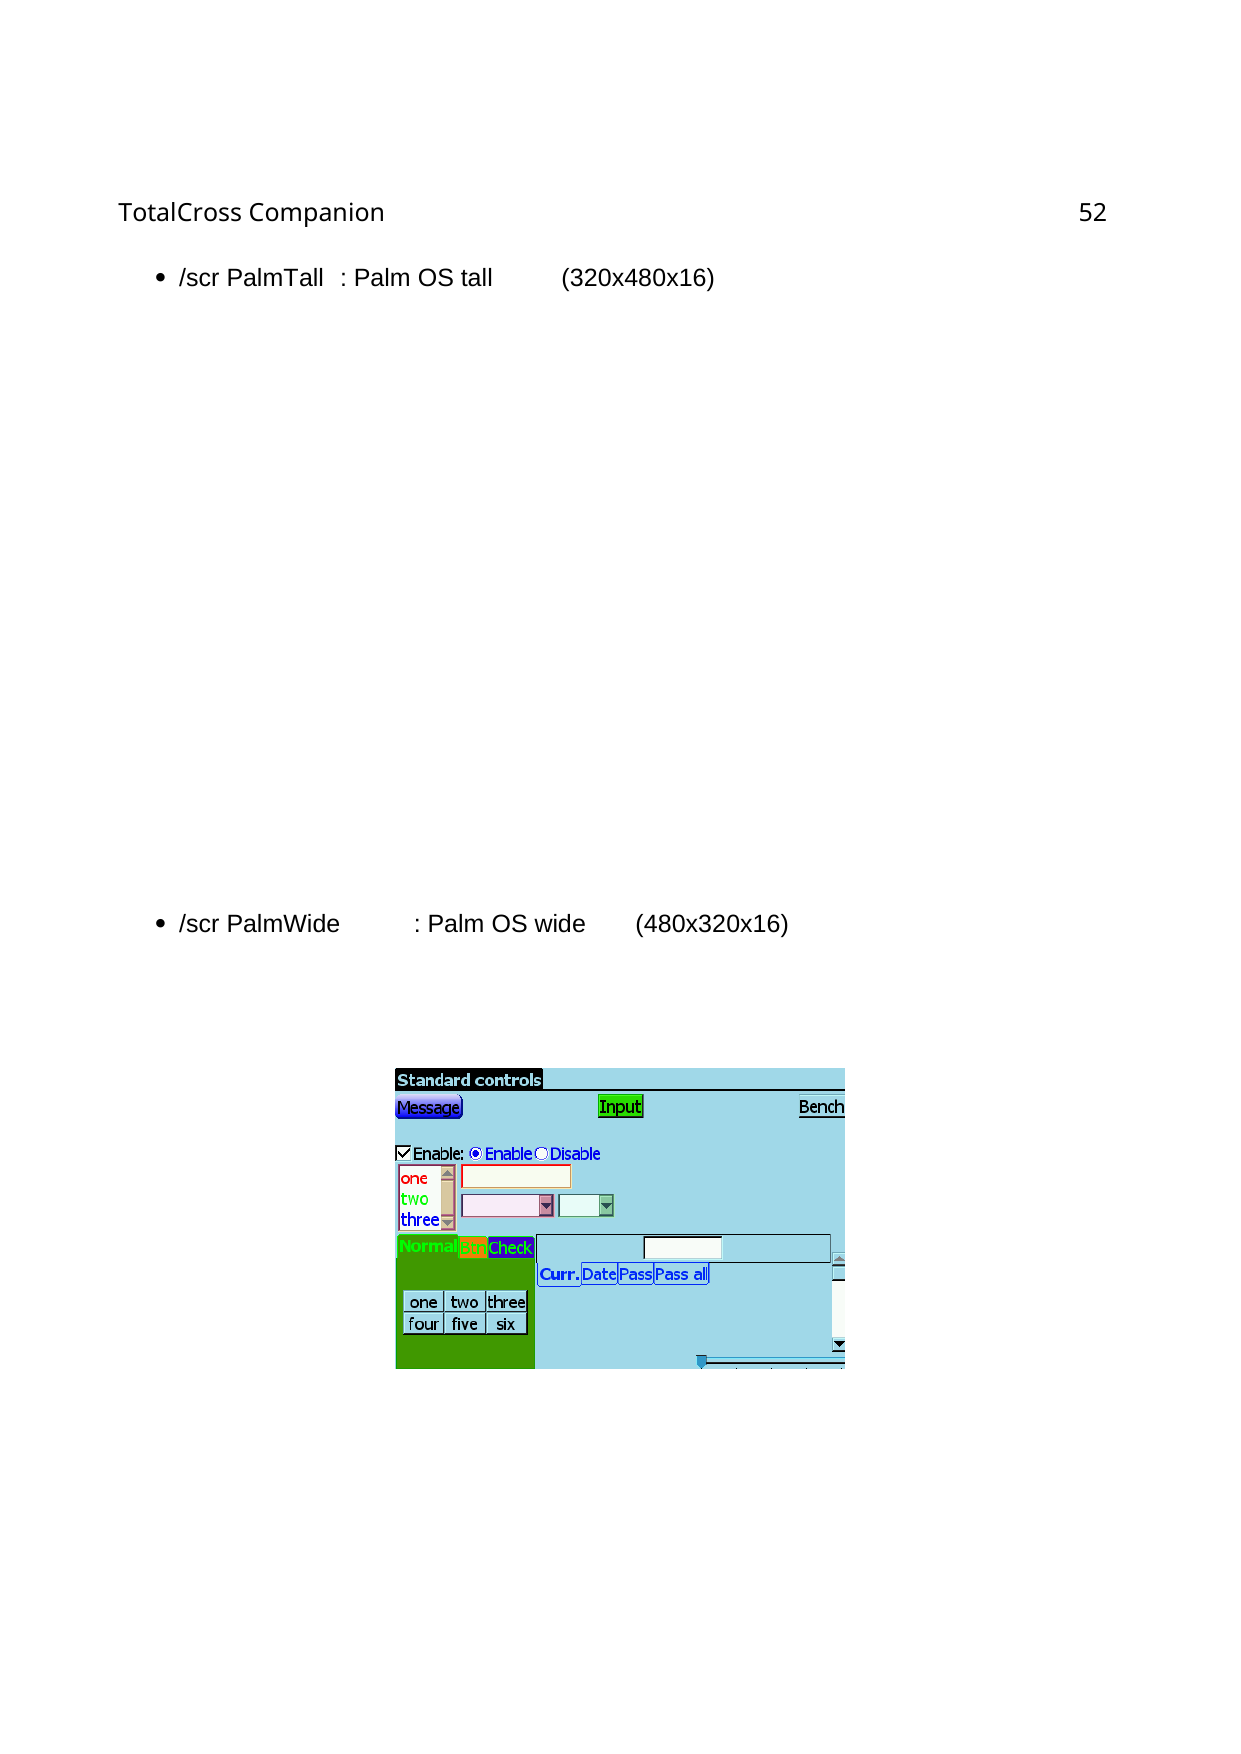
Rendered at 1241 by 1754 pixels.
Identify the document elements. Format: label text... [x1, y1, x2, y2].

list /scr PalmWide : Palm OS wide (480x320x16) [156, 909, 1122, 1021]
list /scr PalmTall : Palm OS tall (320x480x16) [156, 264, 1122, 292]
picture [395, 1068, 845, 1369]
